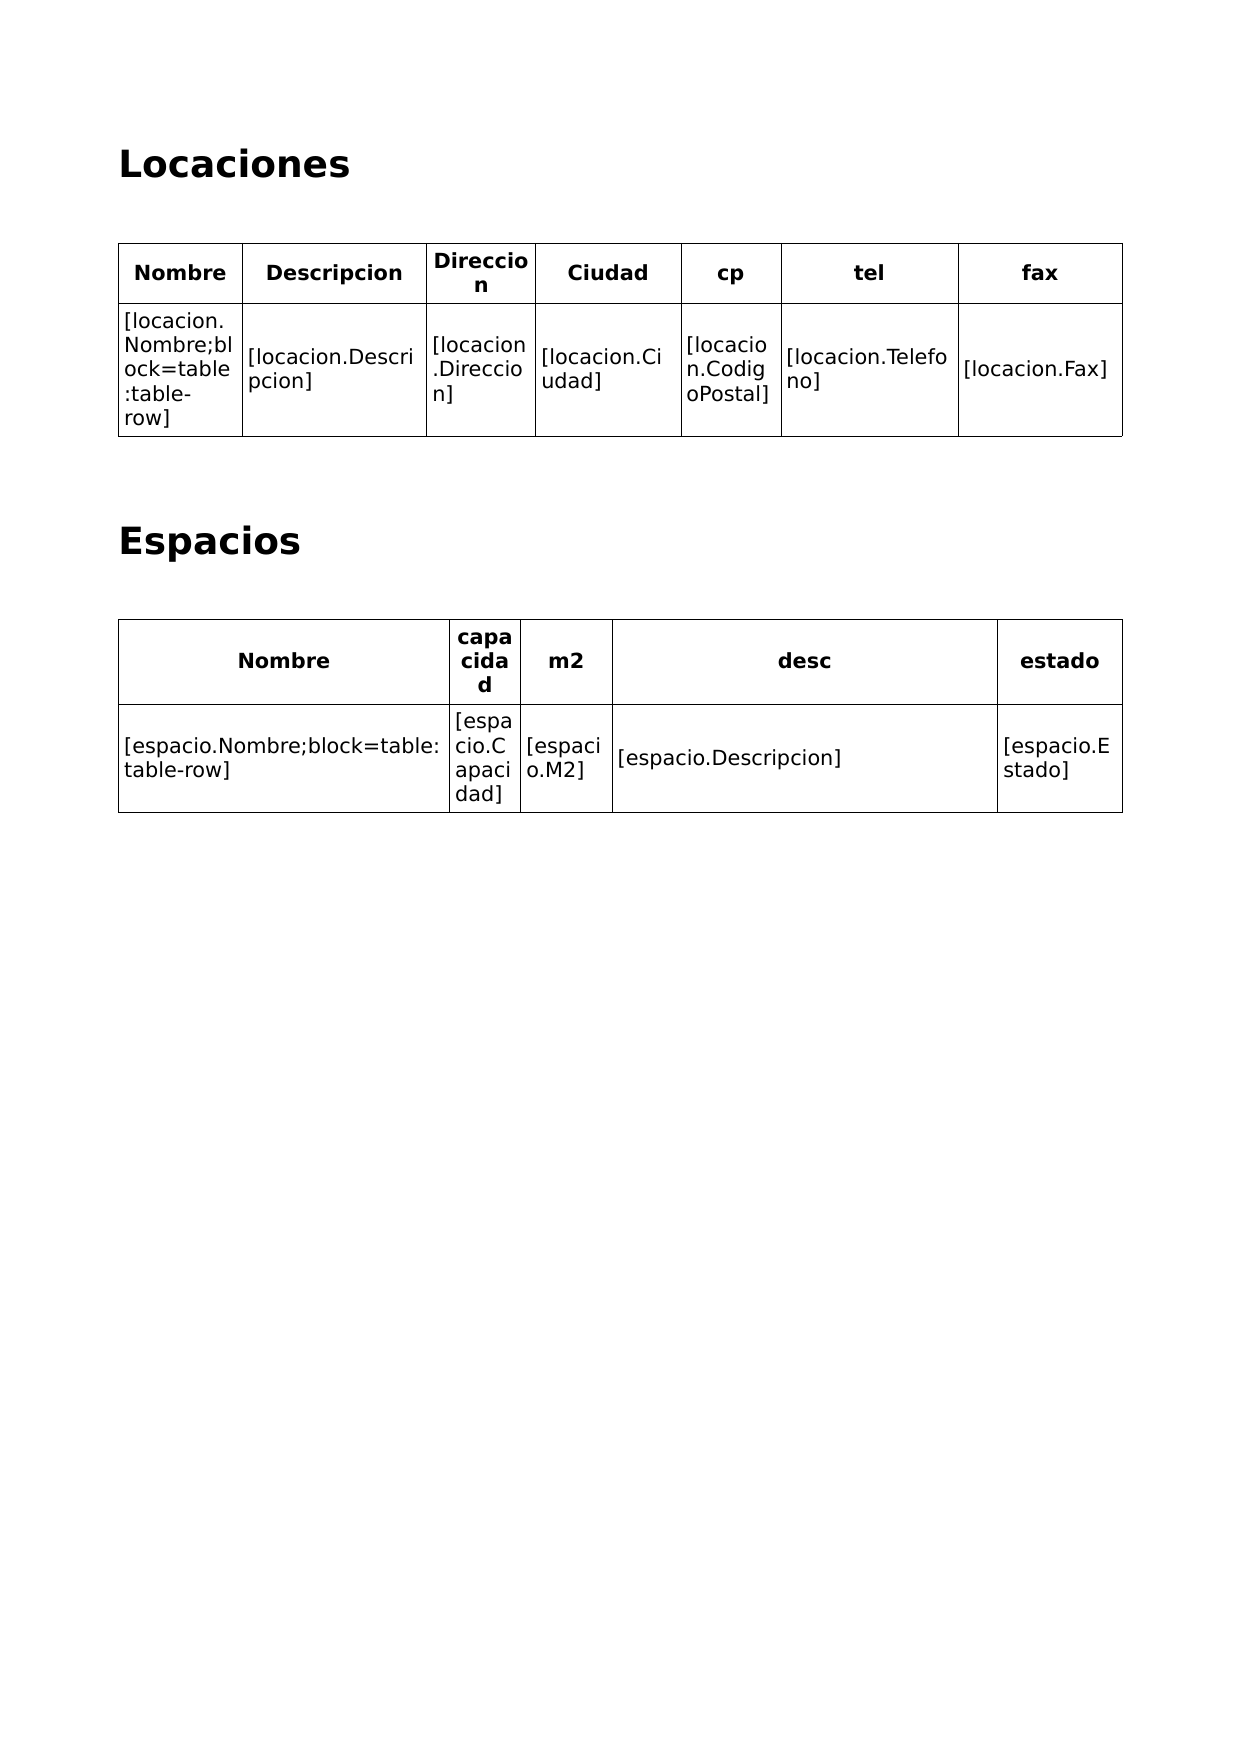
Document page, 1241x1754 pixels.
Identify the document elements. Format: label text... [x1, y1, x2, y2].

table_cell [espacio.Capacidad] [450, 705, 520, 812]
table_cell [locacion.Nombre;block=table:table-row] [119, 304, 242, 436]
table_header cp [682, 244, 781, 303]
table_header tel [782, 244, 958, 303]
table_cell [locacion.CodigoPostal] [682, 304, 781, 436]
table_header Nombre [119, 620, 449, 703]
table_cell [locacion.Descripcion] [243, 304, 426, 436]
table_header Direccion [427, 244, 535, 303]
table_header desc [613, 620, 997, 703]
table_cell [locacion.Fax] [959, 304, 1122, 436]
table_header estado [998, 620, 1122, 703]
subtitle Locaciones [118, 143, 1122, 230]
table_header Nombre [119, 244, 242, 303]
table_cell [espacio.Nombre;block=table:table-row] [119, 705, 449, 812]
table_header capacidad [450, 620, 520, 703]
table_header fax [959, 244, 1122, 303]
table_cell [espacio.M2] [521, 705, 612, 812]
table_cell [locacion.Direccion] [427, 304, 535, 436]
table_cell [espacio.Estado] [998, 705, 1122, 812]
table_cell [locacion.Ciudad] [536, 304, 681, 436]
table_header Ciudad [536, 244, 681, 303]
table_header m2 [521, 620, 612, 703]
table_cell [locacion.Telefono] [782, 304, 958, 436]
table_header Descripcion [243, 244, 426, 303]
subtitle Espacios [118, 519, 1122, 607]
table_cell [espacio.Descripcion] [613, 705, 997, 812]
